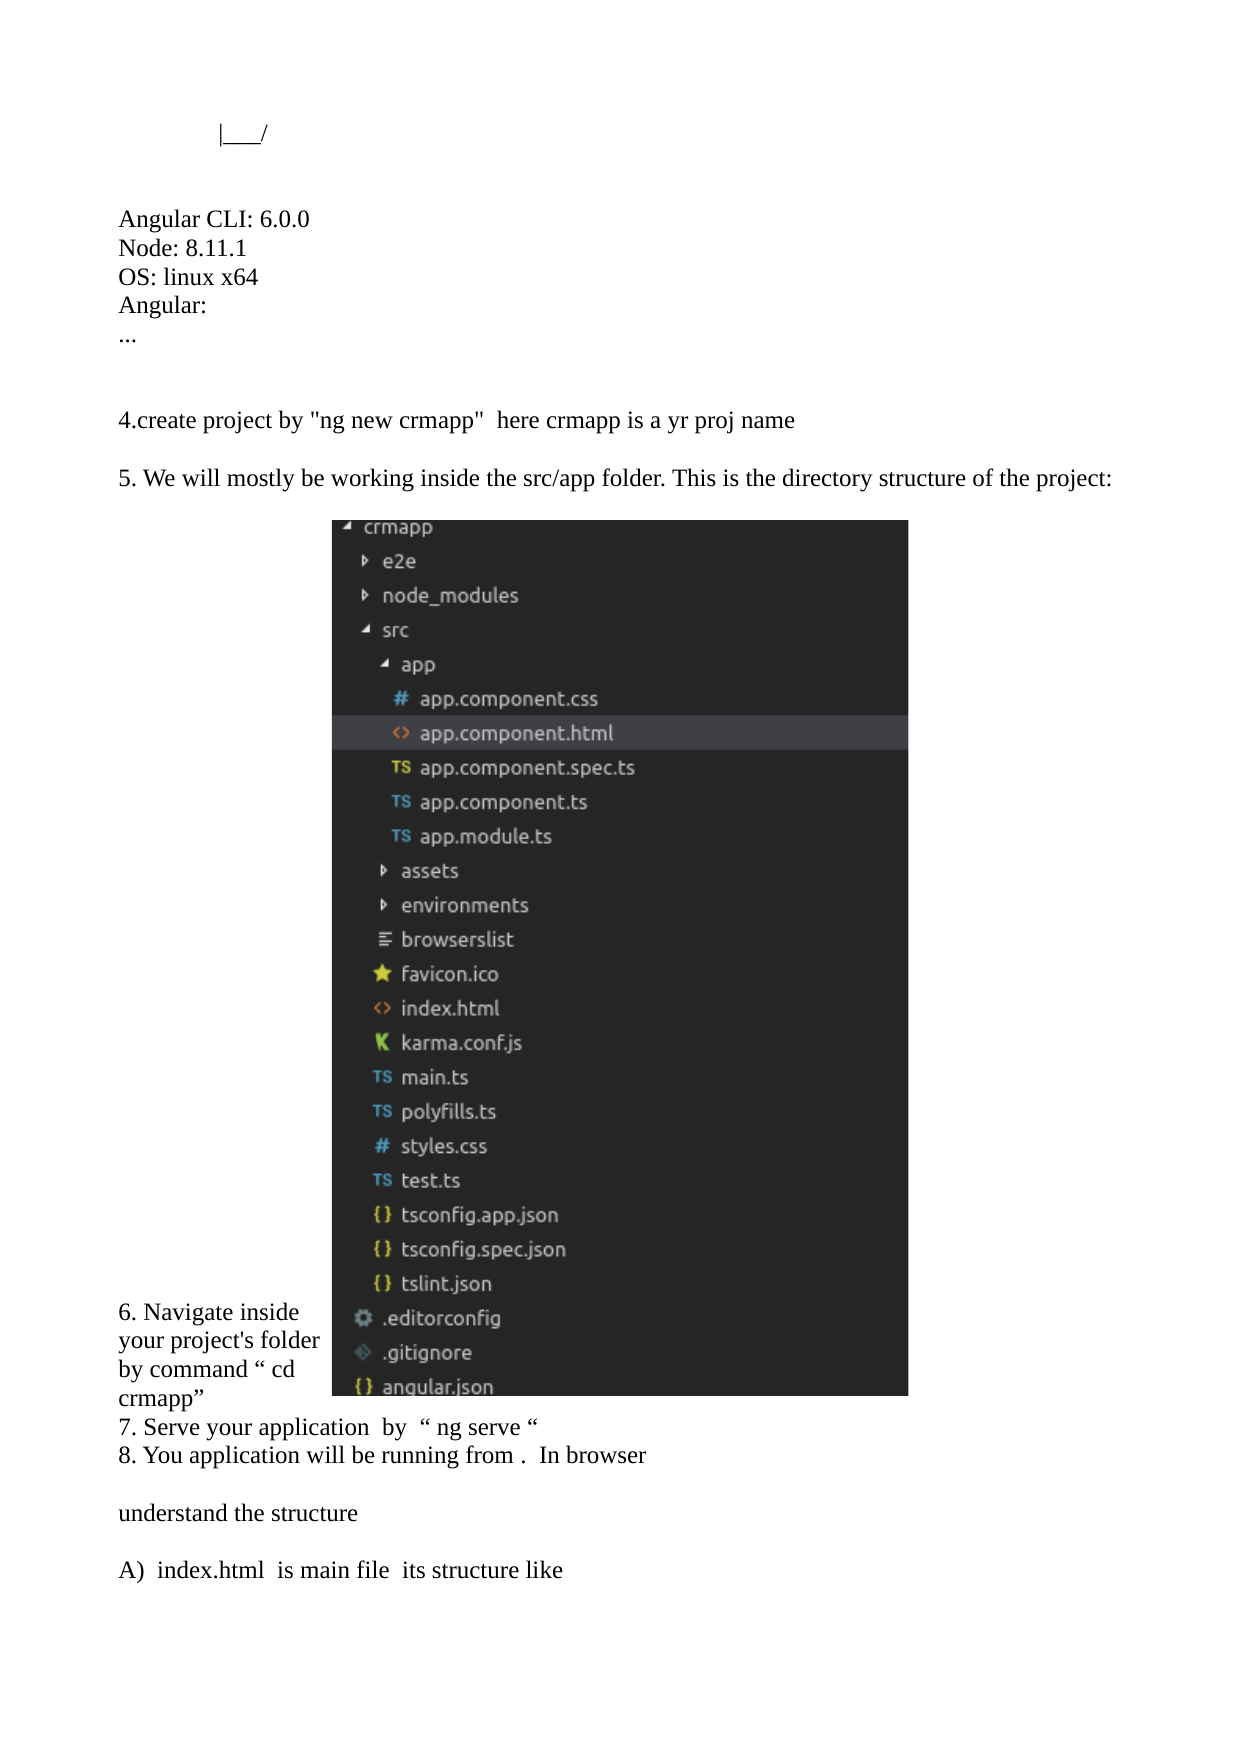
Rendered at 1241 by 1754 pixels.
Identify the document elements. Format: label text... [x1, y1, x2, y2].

text understand the structure [118, 1498, 1122, 1527]
text 6. Navigate inside your project's folder by command “ cd crmapp” [118, 1297, 1122, 1412]
text 7. Serve your application by “ ng serve “ [118, 1412, 1122, 1441]
text 8. You application will be running from . In browser [118, 1441, 1122, 1469]
text A) index.html is main file its structure like [118, 1556, 1122, 1584]
text Angular CLI: 6.0.0 [118, 204, 1122, 233]
text |___/ [118, 118, 1122, 147]
picture [331, 520, 909, 1396]
text Angular: [118, 291, 1122, 319]
text ... [118, 319, 1122, 348]
text Node: 8.11.1 [118, 233, 1122, 262]
text 5. We will mostly be working inside the src/app folder. This is the directory structure of the project: [118, 463, 1122, 492]
text 4.create project by "ng new crmapp" here crmapp is a yr proj name [118, 406, 1122, 434]
text OS: linux x64 [118, 262, 1122, 291]
